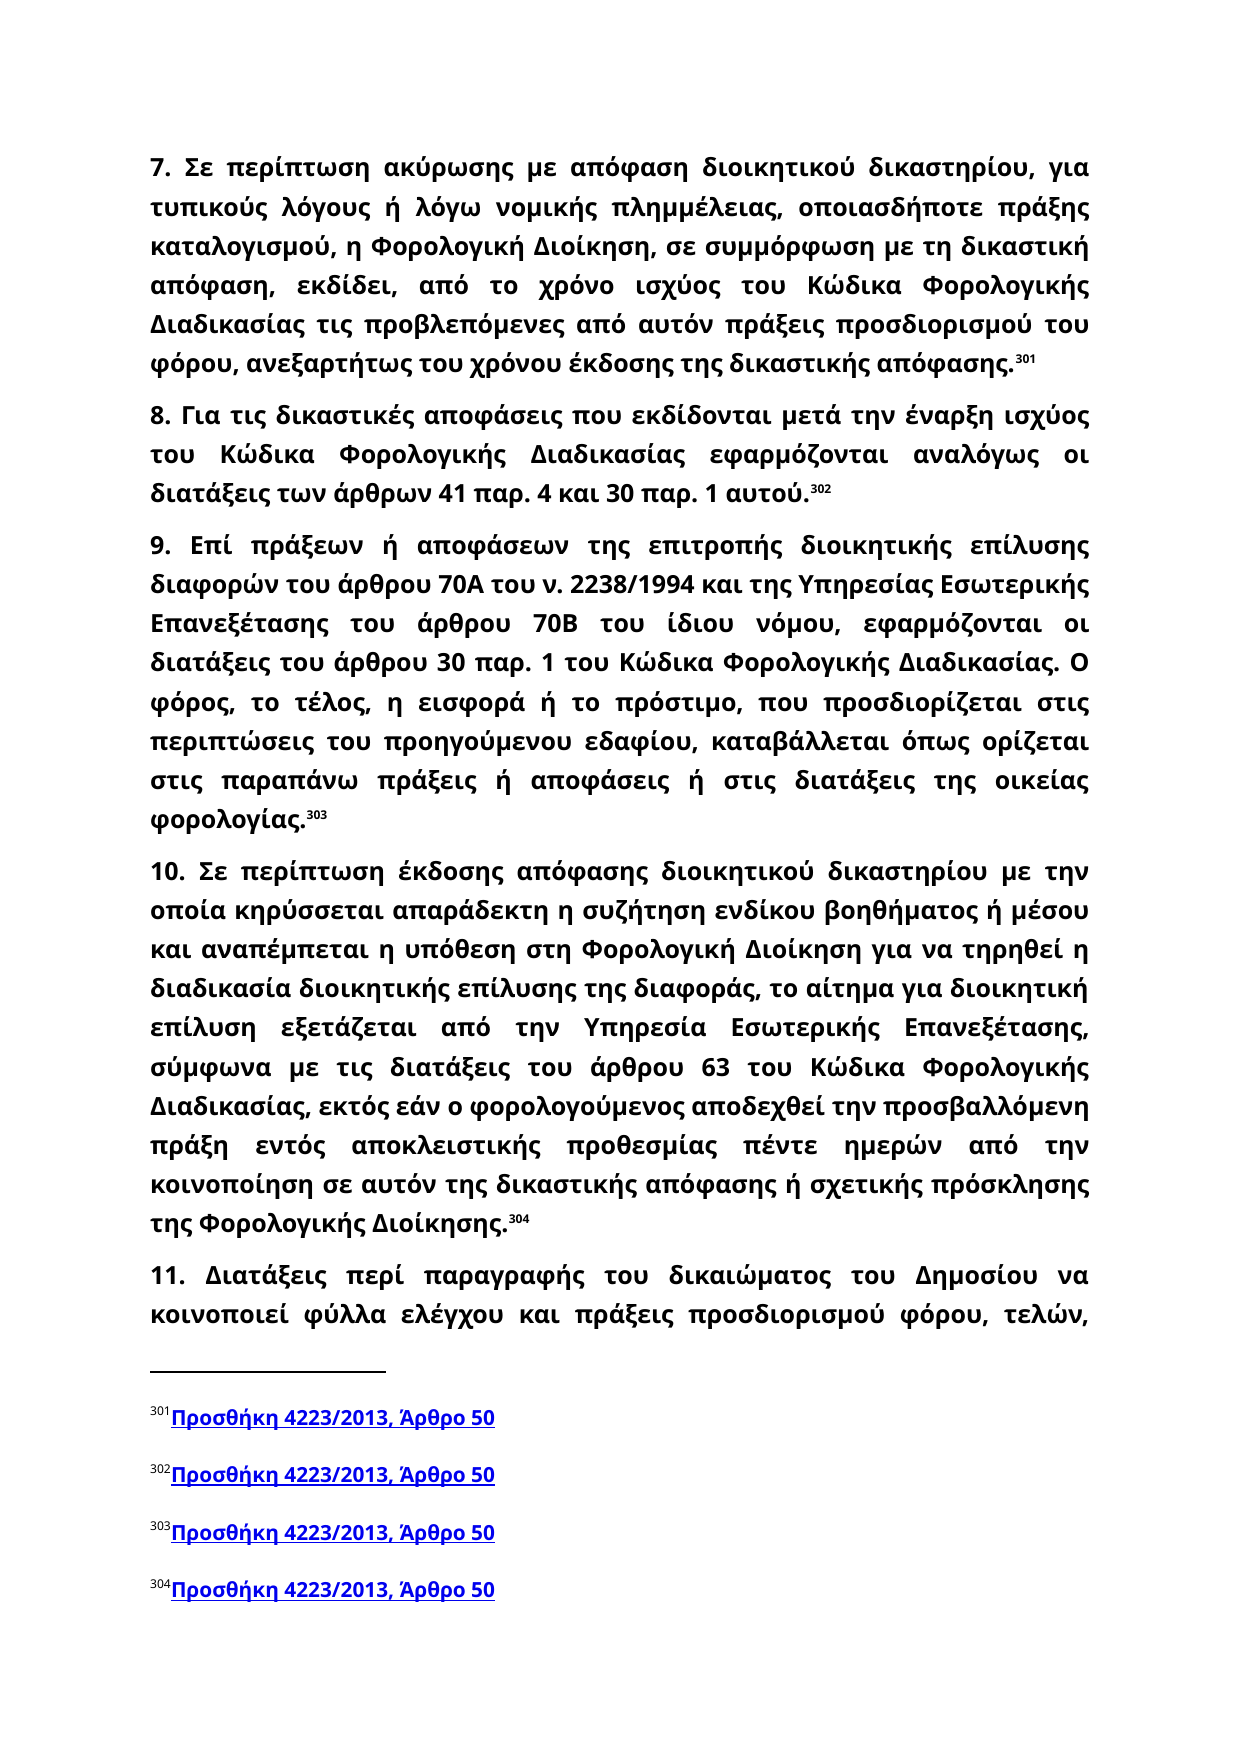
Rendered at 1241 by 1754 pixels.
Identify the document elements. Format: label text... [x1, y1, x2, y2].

text 7. Σε περίπτωση ακύρωσης με απόφαση διοικητικού δικαστηρίου, για τυπικούς λόγους ή λόγω νομικής πλημμέλειας, οποιασδήποτε πράξης καταλογισμού, η Φορολογική Διοίκηση, σε συμμόρφωση με τη δικαστική απόφαση, εκδίδει, από το χρόνο ισχύος του Κώδικα Φορολογικής Διαδικασίας τις προβλεπόμενες από αυτόν πράξεις προσδιορισμού του φόρου, ανεξαρτήτως του χρόνου έκδοσης της δικαστικής απόφασης. [150, 150, 1090, 380]
text 10. Σε περίπτωση έκδοσης απόφασης διοικητικού δικαστηρίου με την οποία κηρύσσεται απαράδεκτη η συζήτηση ενδίκου βοηθήματος ή μέσου και αναπέμπεται η υπόθεση στη Φορολογική Διοίκηση για να τηρηθεί η διαδικασία διοικητικής επίλυσης της διαφοράς, το αίτημα για διοικητική επίλυση εξετάζεται από την Υπηρεσία Εσωτερικής Επανεξέτασης, σύμφωνα με τις διατάξεις του άρθρου 63 του Κώδικα Φορολογικής Διαδικασίας, εκτός εάν ο φορολογούμενος αποδεχθεί την προσβαλλόμενη πράξη εντός αποκλειστικής προθεσμίας πέντε ημερών από την κοινοποίηση σε αυτόν της δικαστικής απόφασης ή σχετικής πρόσκλησης της Φορολογικής Διοίκησης. [150, 853, 1090, 1240]
text 9. Επί πράξεων ή αποφάσεων της επιτροπής διοικητικής επίλυσης διαφορών του άρθρου 70Α του ν. 2238/1994 και της Υπηρεσίας Εσωτερικής Επανεξέτασης του άρθρου 70Β του ίδιου νόμου, εφαρμόζονται οι διατάξεις του άρθρου 30 παρ. 1 του Κώδικα Φορολογικής Διαδικασίας. Ο φόρος, το τέλος, η εισφορά ή το πρόστιμο, που προσδιορίζεται στις περιπτώσεις του προηγούμενου εδαφίου, καταβάλλεται όπως ορίζεται στις παραπάνω πράξεις ή αποφάσεις ή στις διατάξεις της οικείας φορολογίας. [150, 527, 1090, 836]
text 11. Διατάξεις περί παραγραφής του δικαιώματος του Δημοσίου να κοινοποιεί φύλλα ελέγχου και πράξεις προσδιορισμού φόρου, τελών, [150, 1257, 1090, 1331]
text Προσθήκη 4223/2013, Άρθρο 50 [150, 1518, 1090, 1546]
text Προσθήκη 4223/2013, Άρθρο 50 [150, 1403, 1090, 1431]
text 8. Για τις δικαστικές αποφάσεις που εκδίδονται μετά την έναρξη ισχύος του Κώδικα Φορολογικής Διαδικασίας εφαρμόζονται αναλόγως οι διατάξεις των άρθρων 41 παρ. 4 και 30 παρ. 1 αυτού. [150, 397, 1090, 510]
text Προσθήκη 4223/2013, Άρθρο 50 [150, 1460, 1090, 1489]
text Προσθήκη 4223/2013, Άρθρο 50 [150, 1576, 1090, 1604]
